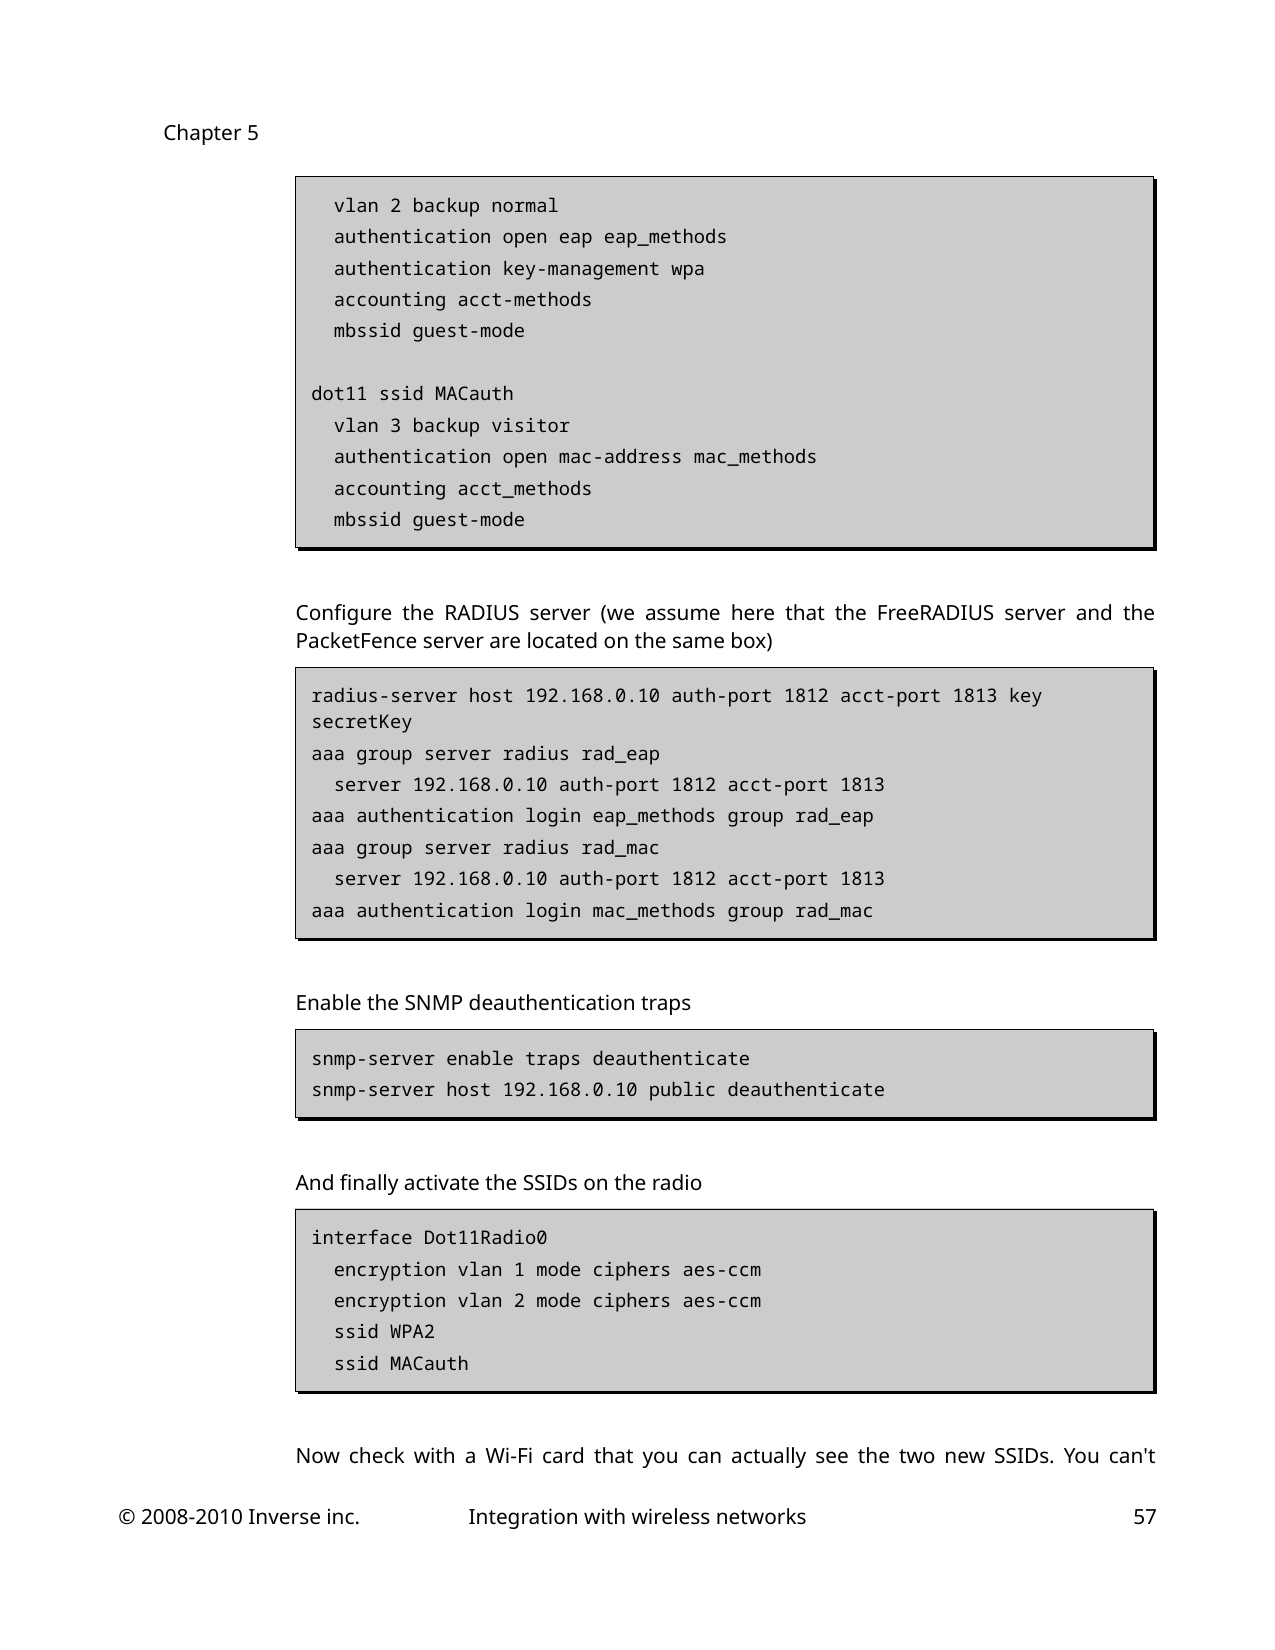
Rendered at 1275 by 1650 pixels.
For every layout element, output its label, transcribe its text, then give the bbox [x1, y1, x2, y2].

text accounting acct-methods [296, 270, 1153, 302]
text authentication key-management wpa [296, 239, 1153, 270]
text server 192.168.0.10 auth-port 1812 acct-port 1813 [296, 850, 1153, 881]
text And finally activate the SSIDs on the radio [295, 1168, 1157, 1196]
text authentication open eap eap_methods [296, 207, 1153, 239]
text Configure the RADIUS server (we assume here that the FreeRADIUS server and the PacketFence server are located on the same box) [295, 598, 1157, 654]
text interface Dot11Radio0 [296, 1210, 1153, 1240]
text ssid MACauth [296, 1334, 1153, 1391]
text Enable the SNMP deauthentication traps [295, 988, 1157, 1017]
text snmp-server host 192.168.0.10 public deauthenticate [296, 1061, 1153, 1117]
text encryption vlan 1 mode ciphers aes-ccm [296, 1240, 1153, 1271]
text ssid WPA2 [296, 1303, 1153, 1334]
text mbssid guest-mode [296, 491, 1153, 547]
text encryption vlan 2 mode ciphers aes-ccm [296, 1271, 1153, 1303]
text Now check with a Wi-Fi card that you can actually see the two new SSIDs. You can't [295, 1441, 1157, 1470]
text vlan 2 backup normal [296, 177, 1153, 207]
text aaa authentication login eap_methods group rad_eap [296, 787, 1153, 818]
text radius-server host 192.168.0.10 auth-port 1812 acct-port 1813 key secretKey [296, 668, 1153, 724]
text aaa group server radius rad_mac [296, 818, 1153, 850]
text accounting acct_methods [296, 459, 1153, 491]
text vlan 3 backup visitor [296, 396, 1153, 428]
text dot11 ssid MACauth [296, 365, 1153, 396]
text mbssid guest-mode [296, 302, 1153, 333]
text aaa authentication login mac_methods group rad_mac [296, 881, 1153, 938]
text aaa group server radius rad_eap [296, 724, 1153, 755]
text snmp-server enable traps deauthenticate [296, 1030, 1153, 1061]
text server 192.168.0.10 auth-port 1812 acct-port 1813 [296, 755, 1153, 787]
text authentication open mac-address mac_methods [296, 428, 1153, 459]
